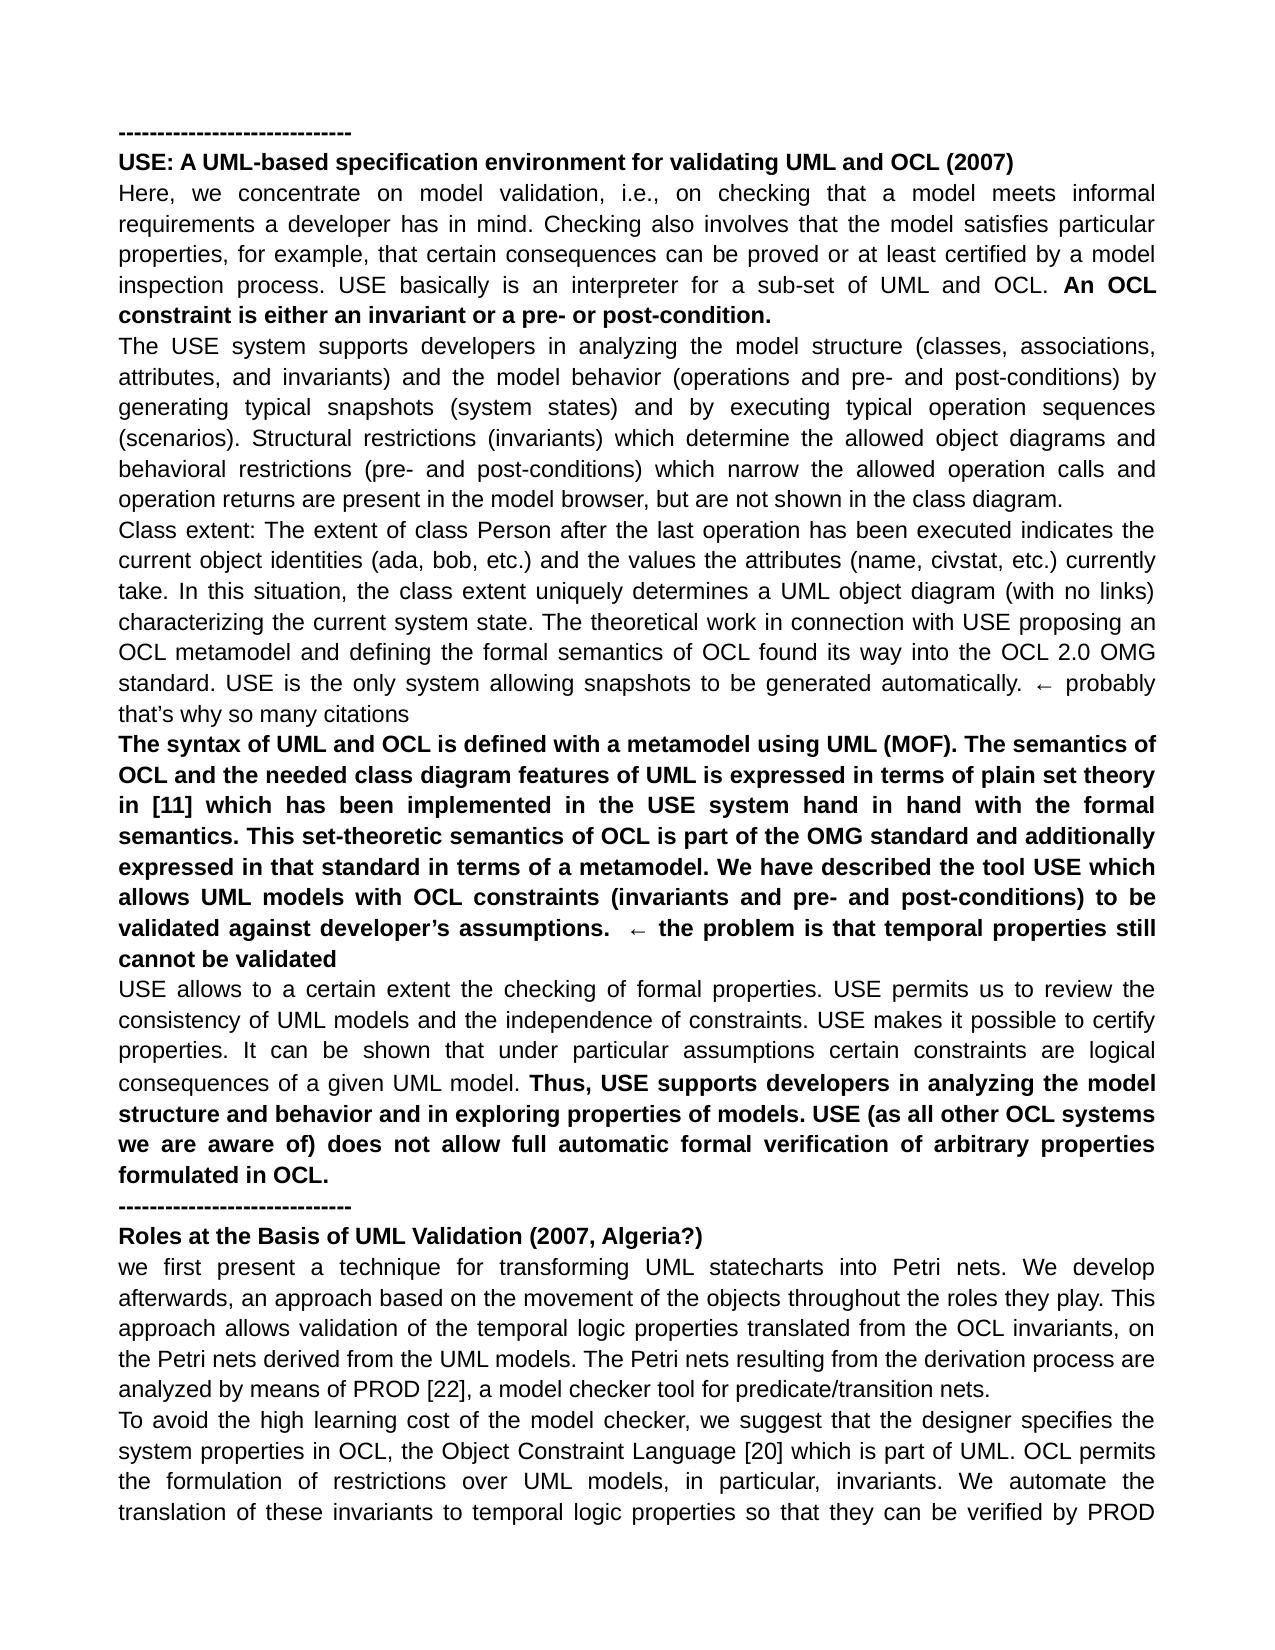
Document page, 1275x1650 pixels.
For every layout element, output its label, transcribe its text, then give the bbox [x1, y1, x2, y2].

text we first present a technique for transforming UML statecharts into Petri nets. We develop afterwards, an approach based on the movement of the objects throughout the roles they play. This approach allows validation of the temporal logic properties translated from the OCL invariants, on the Petri nets derived from the UML models. The Petri nets resulting from the derivation process are analyzed by means of PROD [22], a model checker tool for predicate/transition nets. [118, 1253, 1157, 1403]
text USE allows to a certain extent the checking of formal properties. USE permits us to review the consistency of UML models and the independence of constraints. USE makes it possible to certify properties. It can be shown that under particular assumptions certain constraints are logical consequences of a given UML model. Thus, USE supports developers in analyzing the model structure and behavior and in exploring properties of models. USE (as all other OCL systems we are aware of) does not allow full automatic formal verification of arbitrary properties formulated in OCL. [118, 976, 1157, 1188]
text USE: A UML-based specification environment for validating UML and OCL (2007) [118, 149, 1157, 176]
text To avoid the high learning cost of the model checker, we suggest that the designer specifies the system properties in OCL, the Object Constraint Language [20] which is part of UML. OCL permits the formulation of restrictions over UML models, in particular, invariants. We automate the translation of these invariants to temporal logic properties so that they can be verified by PROD [118, 1406, 1157, 1525]
text Roles at the Basis of UML Validation (2007, Algeria?) [118, 1223, 1157, 1249]
text Here, we concentrate on model validation, i.e., on checking that a model meets informal requirements a developer has in mind. Checking also involves that the model satisfies particular properties, for example, that certain consequences can be proved or at least certified by a model inspection process. USE basically is an interpreter for a sub-set of UML and OCL. An OCL constraint is either an invariant or a pre- or post-condition. [118, 179, 1157, 329]
text ------------------------------ [118, 1192, 1157, 1219]
text ------------------------------ [118, 118, 1157, 145]
text The syntax of UML and OCL is defined with a metamodel using UML (MOF). The semantics of OCL and the needed class diagram features of UML is expressed in terms of plain set theory in [11] which has been implemented in the USE system hand in hand with the formal semantics. This set-theoretic semantics of OCL is part of the OMG standard and additionally expressed in that standard in terms of a metamodel. We have described the tool USE which allows UML models with OCL constraints (invariants and pre- and post-conditions) to be validated against developer’s assumptions. ← the problem is that temporal properties still cannot be validated [118, 731, 1157, 972]
text Class extent: The extent of class Person after the last operation has been executed indicates the current object identities (ada, bob, etc.) and the values the attributes (name, civstat, etc.) currently take. In this situation, the class extent uniquely determines a UML object diagram (with no links) characterizing the current system state. The theoretical work in connection with USE proposing an OCL metamodel and defining the formal semantics of OCL found its way into the OCL 2.0 OMG standard. USE is the only system allowing snapshots to be generated automatically. ← probably that’s why so many citations [118, 516, 1157, 727]
text The USE system supports developers in analyzing the model structure (classes, associations, attributes, and invariants) and the model behavior (operations and pre- and post-conditions) by generating typical snapshots (system states) and by executing typical operation sequences (scenarios). Structural restrictions (invariants) which determine the allowed object diagrams and behavioral restrictions (pre- and post-conditions) which narrow the allowed operation calls and operation returns are present in the model browser, but are not shown in the class diagram. [118, 332, 1157, 512]
